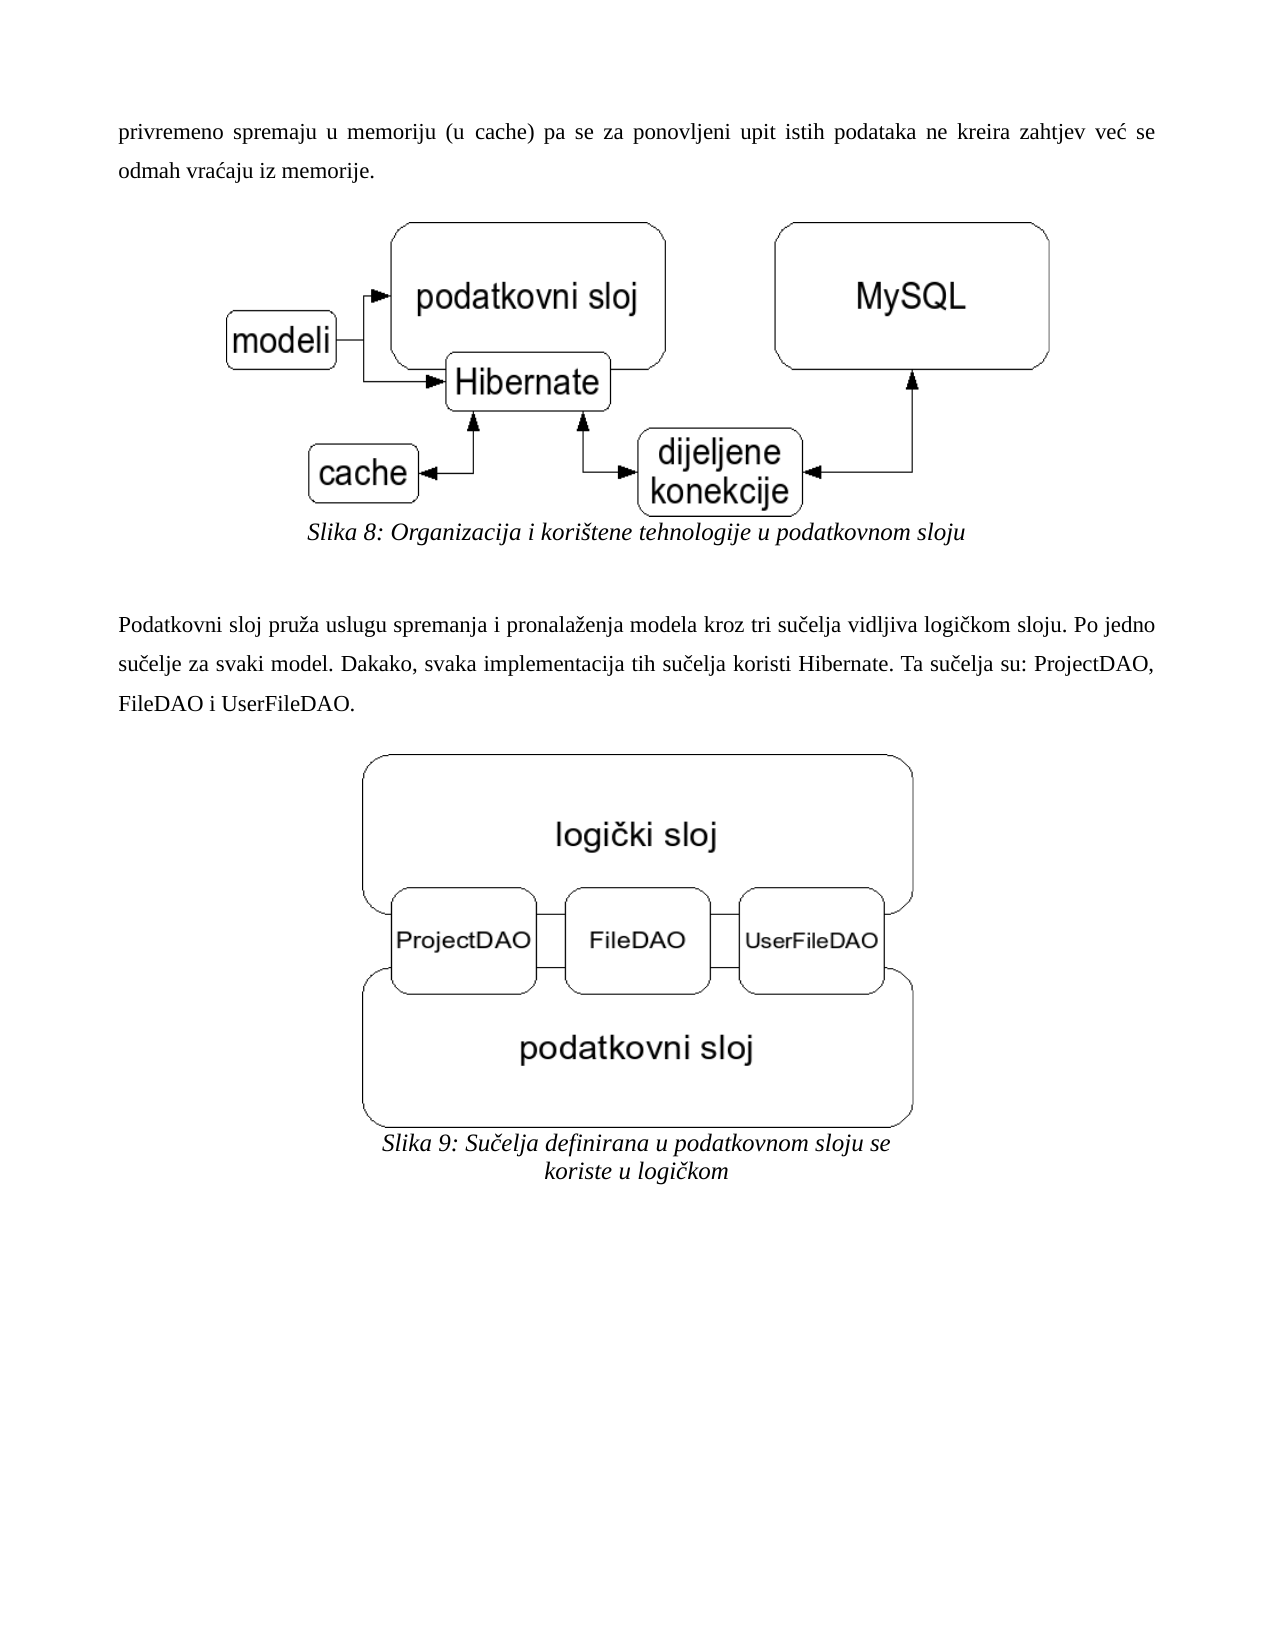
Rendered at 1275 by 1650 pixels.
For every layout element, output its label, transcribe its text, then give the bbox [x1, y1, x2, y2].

text Podatkovni sloj pruža uslugu spremanja i pronalaženja modela kroz tri sučelja vidljiva logičkom sloju. Po jedno sučelje za svaki model. Dakako, svaka implementacija tih sučelja koristi Hibernate. Ta sučelja su: ProjectDAO, FileDAO i UserFileDAO. [118, 611, 1157, 716]
text privremeno spremaju u memoriju (u cache) pa se za ponovljeni upit istih podataka ne kreira zahtjev već se odmah vraćaju iz memorije. [118, 118, 1157, 184]
text Slika 9: Sučelja definirana u podatkovnom sloju se koriste u logičkom [362, 1128, 913, 1185]
picture [226, 222, 1050, 517]
text Slika 8: Organizacija i korištene tehnologije u podatkovnom sloju [226, 517, 1049, 546]
picture [362, 754, 914, 1128]
